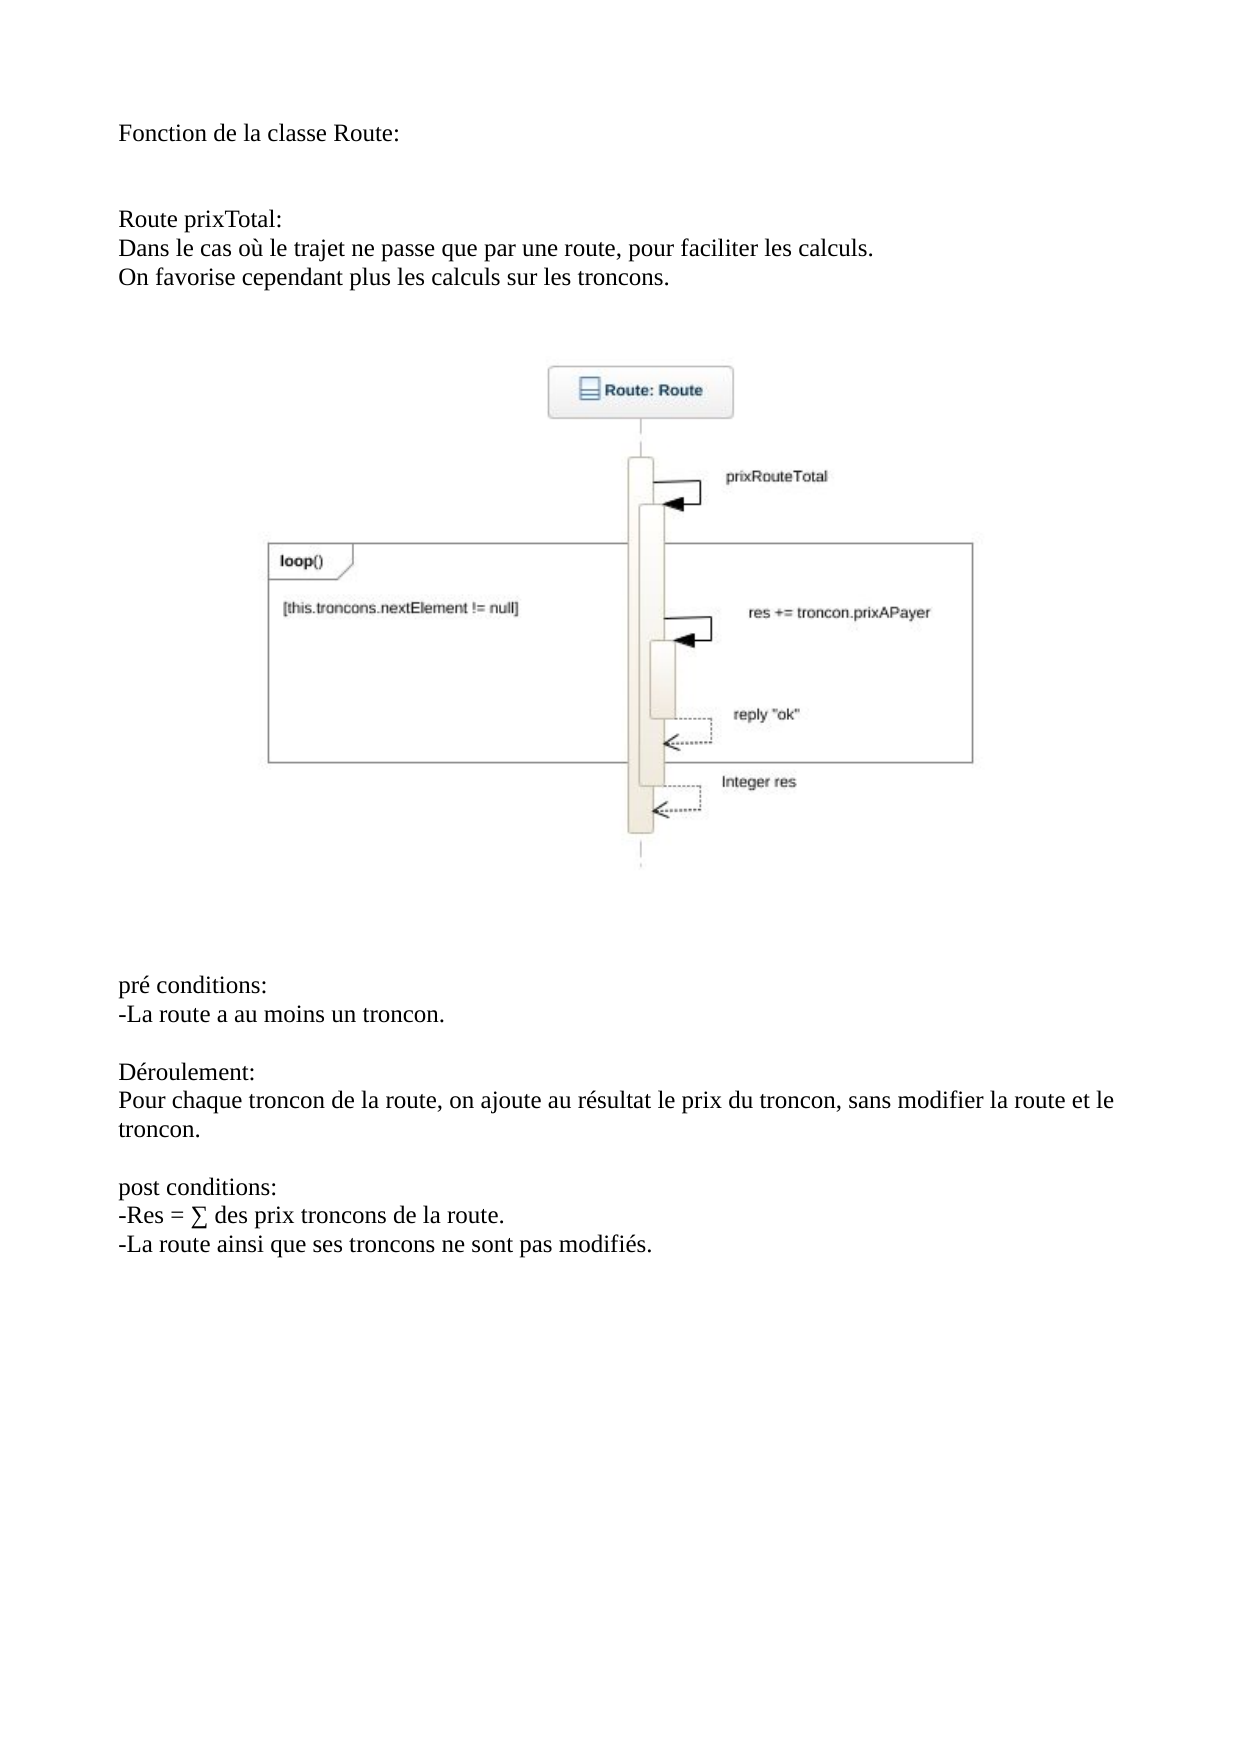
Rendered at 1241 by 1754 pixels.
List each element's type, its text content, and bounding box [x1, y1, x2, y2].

text [118, 1603, 1122, 1632]
text pré conditions: -La route a au moins un troncon. Déroulement: Pour chaque troncon de la route, on ajoute au résultat le prix du troncon, sans modifier la route et le troncon. post conditions: -Res = ∑ des prix troncons de la route. -La route ainsi que ses troncons ne sont pas modifiés. [118, 914, 1122, 1316]
picture [221, 319, 1019, 914]
text Fonction de la classe Route: Route prixTotal: Dans le cas où le trajet ne passe que par une route, pour faciliter les calculs. On favorise cependant plus les calculs sur les troncons. [118, 118, 1122, 291]
